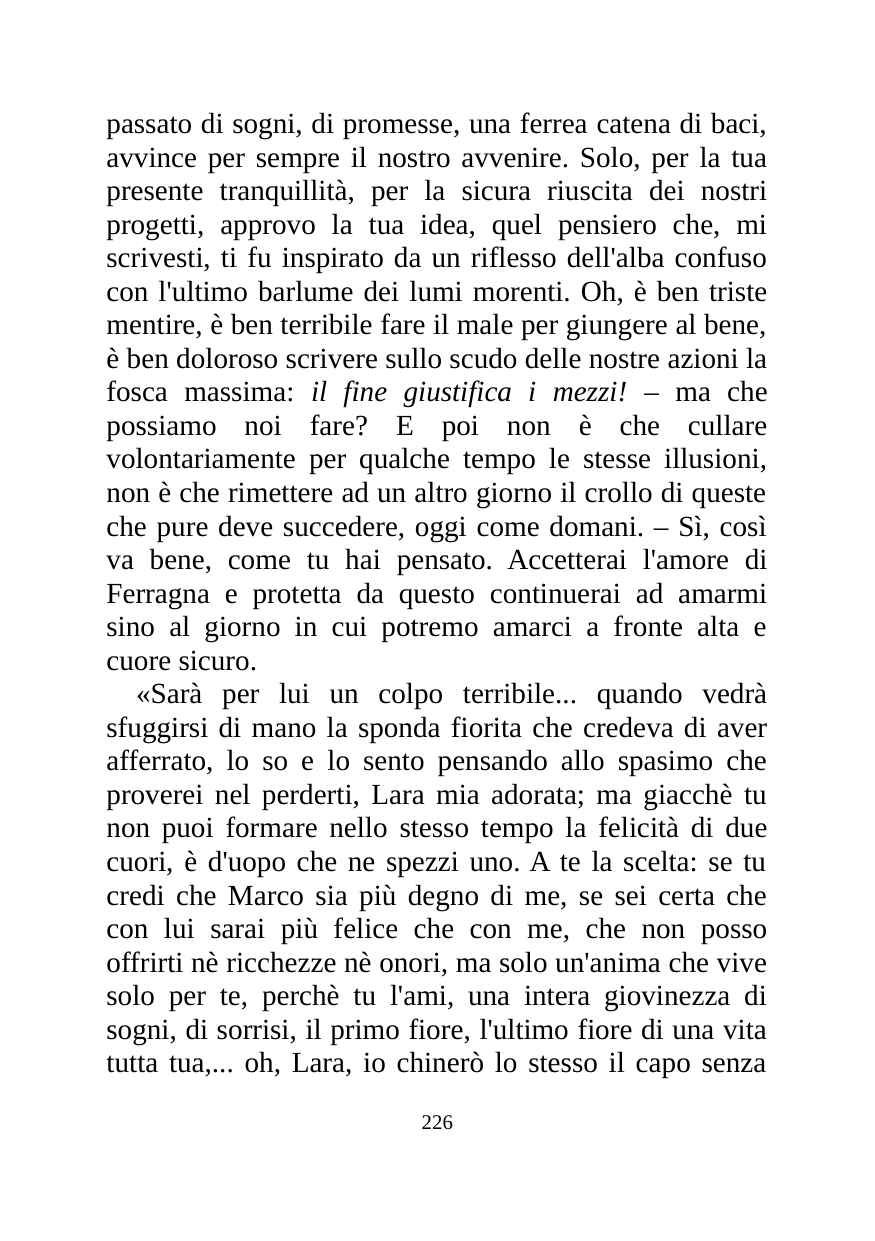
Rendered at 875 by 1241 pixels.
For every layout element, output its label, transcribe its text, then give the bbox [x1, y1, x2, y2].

text «Sarà per lui un colpo terribile... quando vedrà sfuggirsi di mano la sponda fiorita che credeva di aver afferrato, lo so e lo sento pensando allo spasimo che proverei nel perderti, Lara mia adorata; ma giacchè tu non puoi formare nello stesso tempo la felicità di due cuori, è d'uopo che ne spezzi uno. A te la scelta: se tu credi che Marco sia più degno di me, se sei certa che con lui sarai più felice che con me, che non posso offrirti nè ricchezze nè onori, ma solo un'anima che vive solo per te, perchè tu l'ami, una intera giovinezza di sogni, di sorrisi, il primo fiore, l'ultimo fiore di una vita tutta tua,... oh, Lara, io chinerò lo stesso il capo senza [106, 676, 768, 1079]
text passato di sogni, di promesse, una ferrea catena di baci, avvince per sempre il nostro avvenire. Solo, per la tua presente tranquillità, per la sicura riuscita dei nostri progetti, approvo la tua idea, quel pensiero che, mi scrivesti, ti fu inspirato da un riflesso dell'alba confuso con l'ultimo barlume dei lumi morenti. Oh, è ben triste mentire, è ben terribile fare il male per giungere al bene, è ben doloroso scrivere sullo scudo delle nostre azioni la fosca massima: il fine giustifica i mezzi! – ma che possiamo noi fare? E poi non è che cullare volontariamente per qualche tempo le stesse illusioni, non è che rimettere ad un altro giorno il crollo di queste che pure deve succedere, oggi come domani. – Sì, così va bene, come tu hai pensato. Accetterai l'amore di Ferragna e protetta da questo continuerai ad amarmi sino al giorno in cui potremo amarci a fronte alta e cuore sicuro. [106, 106, 768, 676]
